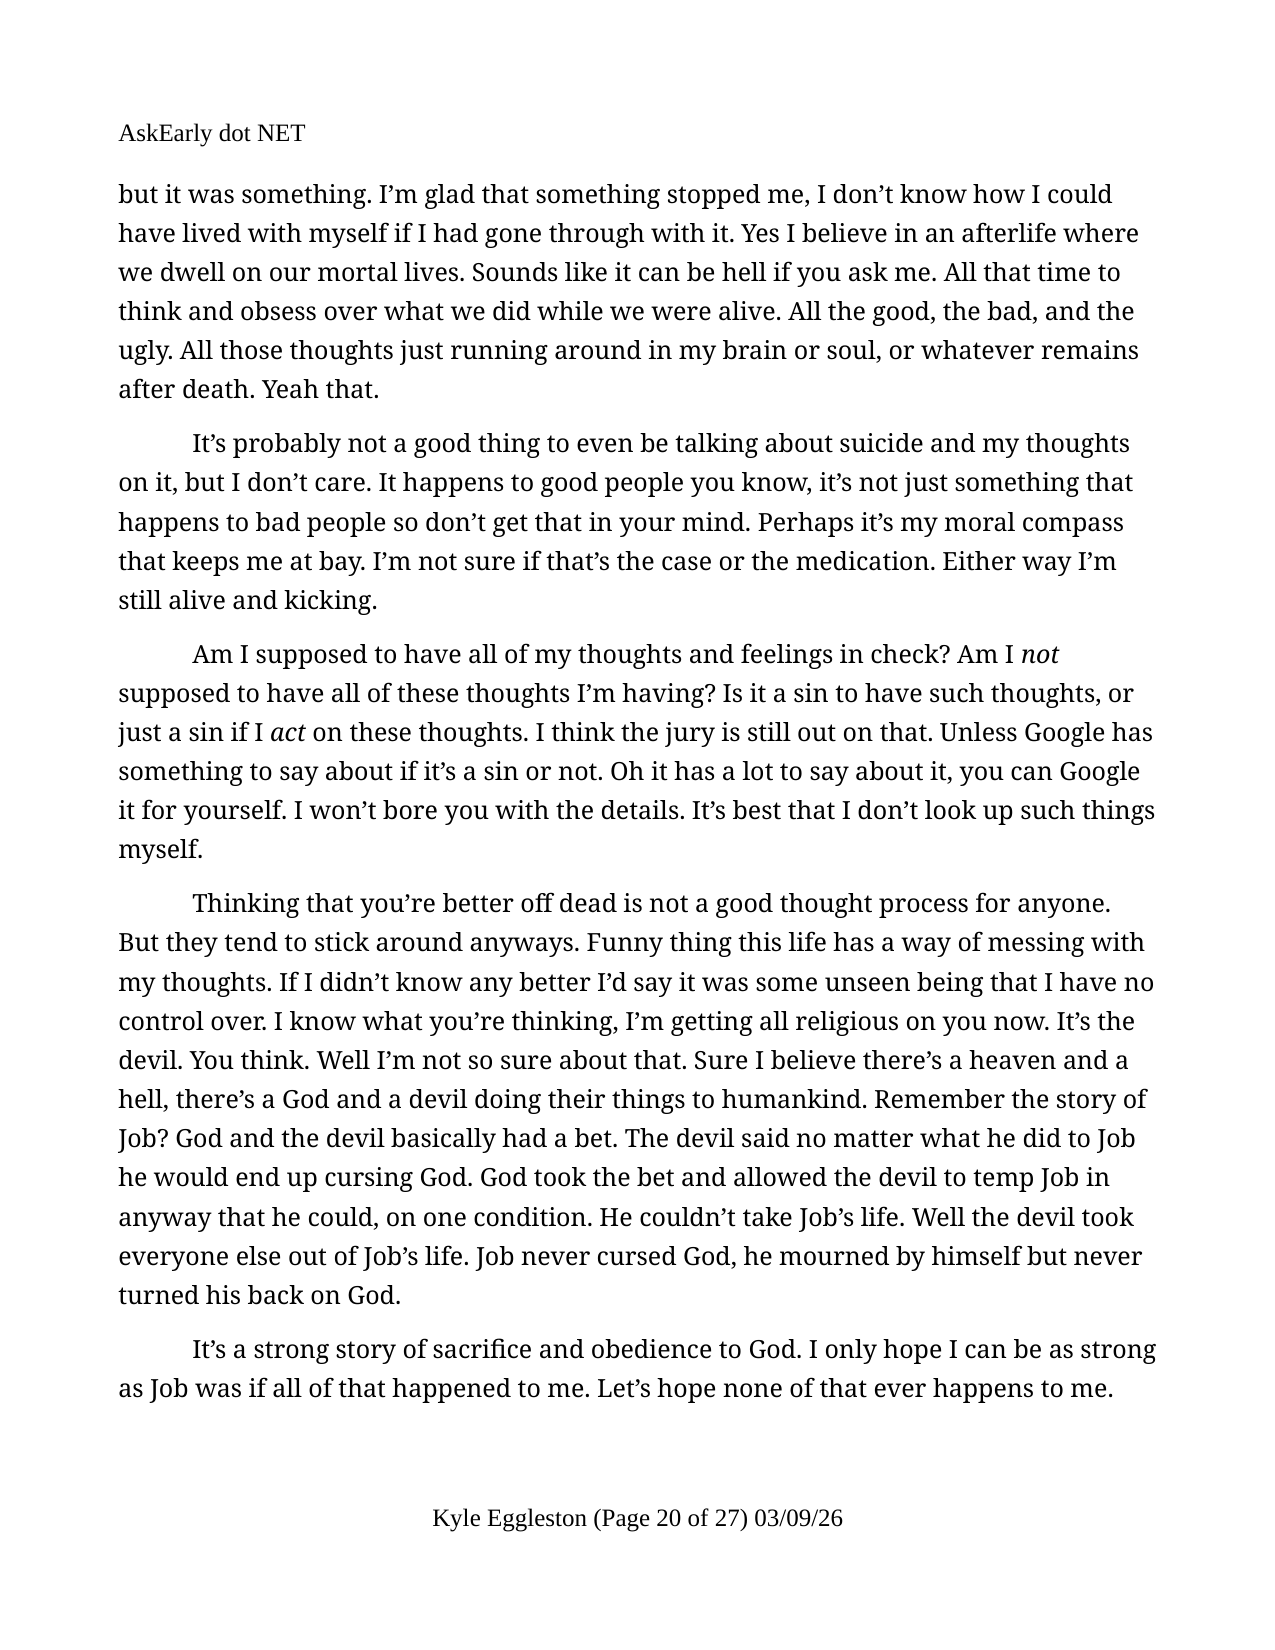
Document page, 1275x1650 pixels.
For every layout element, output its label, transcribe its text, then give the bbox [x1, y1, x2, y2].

text It’s a strong story of sacrifice and obedience to God. I only hope I can be as strong as Job was if all of that happened to me. Let’s hope none of that ever happens to me. [118, 1331, 1157, 1404]
text It’s probably not a good thing to even be talking about suicide and my thoughts on it, but I don’t care. It happens to good people you know, it’s not just something that happens to bad people so don’t get that in your mind. Perhaps it’s my moral compass that keeps me at bay. I’m not sure if that’s the case or the medication. Either way I’m still alive and kicking. [118, 426, 1157, 617]
text Am I supposed to have all of my thoughts and feelings in check? Am I not supposed to have all of these thoughts I’m having? Is it a sin to have such thoughts, or just a sin if I act on these thoughts. I think the jury is still out on that. Unless Google has something to say about if it’s a sin or not. Oh it has a lot to say about it, you can Google it for yourself. I won’t bore you with the details. It’s best that I don’t look up such things myself. [118, 636, 1157, 866]
text Thinking that you’re better off dead is not a good thought process for anyone. But they tend to stick around anyways. Funny thing this life has a way of messing with my thoughts. If I didn’t know any better I’d say it was some unseen being that I have no control over. I know what you’re thinking, I’m getting all religious on you now. It’s the devil. You think. Well I’m not so sure about that. Sure I believe there’s a heaven and a hell, there’s a God and a devil doing their things to humankind. Remember the story of Job? God and the devil basically had a bet. The devil said no matter what he did to Job he would end up cursing God. God took the bet and allowed the devil to temp Job in anyway that he could, on one condition. He couldn’t take Job’s life. Well the devil took everyone else out of Job’s life. Job never cursed God, he mourned by himself but never turned his back on God. [118, 886, 1157, 1312]
text but it was something. I’m glad that something stopped me, I don’t know how I could have lived with myself if I had gone through with it. Yes I believe in an afterlife where we dwell on our mortal lives. Sounds like it can be hell if you ask me. All that time to think and obsess over what we did while we were alive. All the good, the bad, and the ugly. All those thoughts just running around in my brain or soul, or whatever remains after death. Yeah that. [118, 176, 1157, 406]
